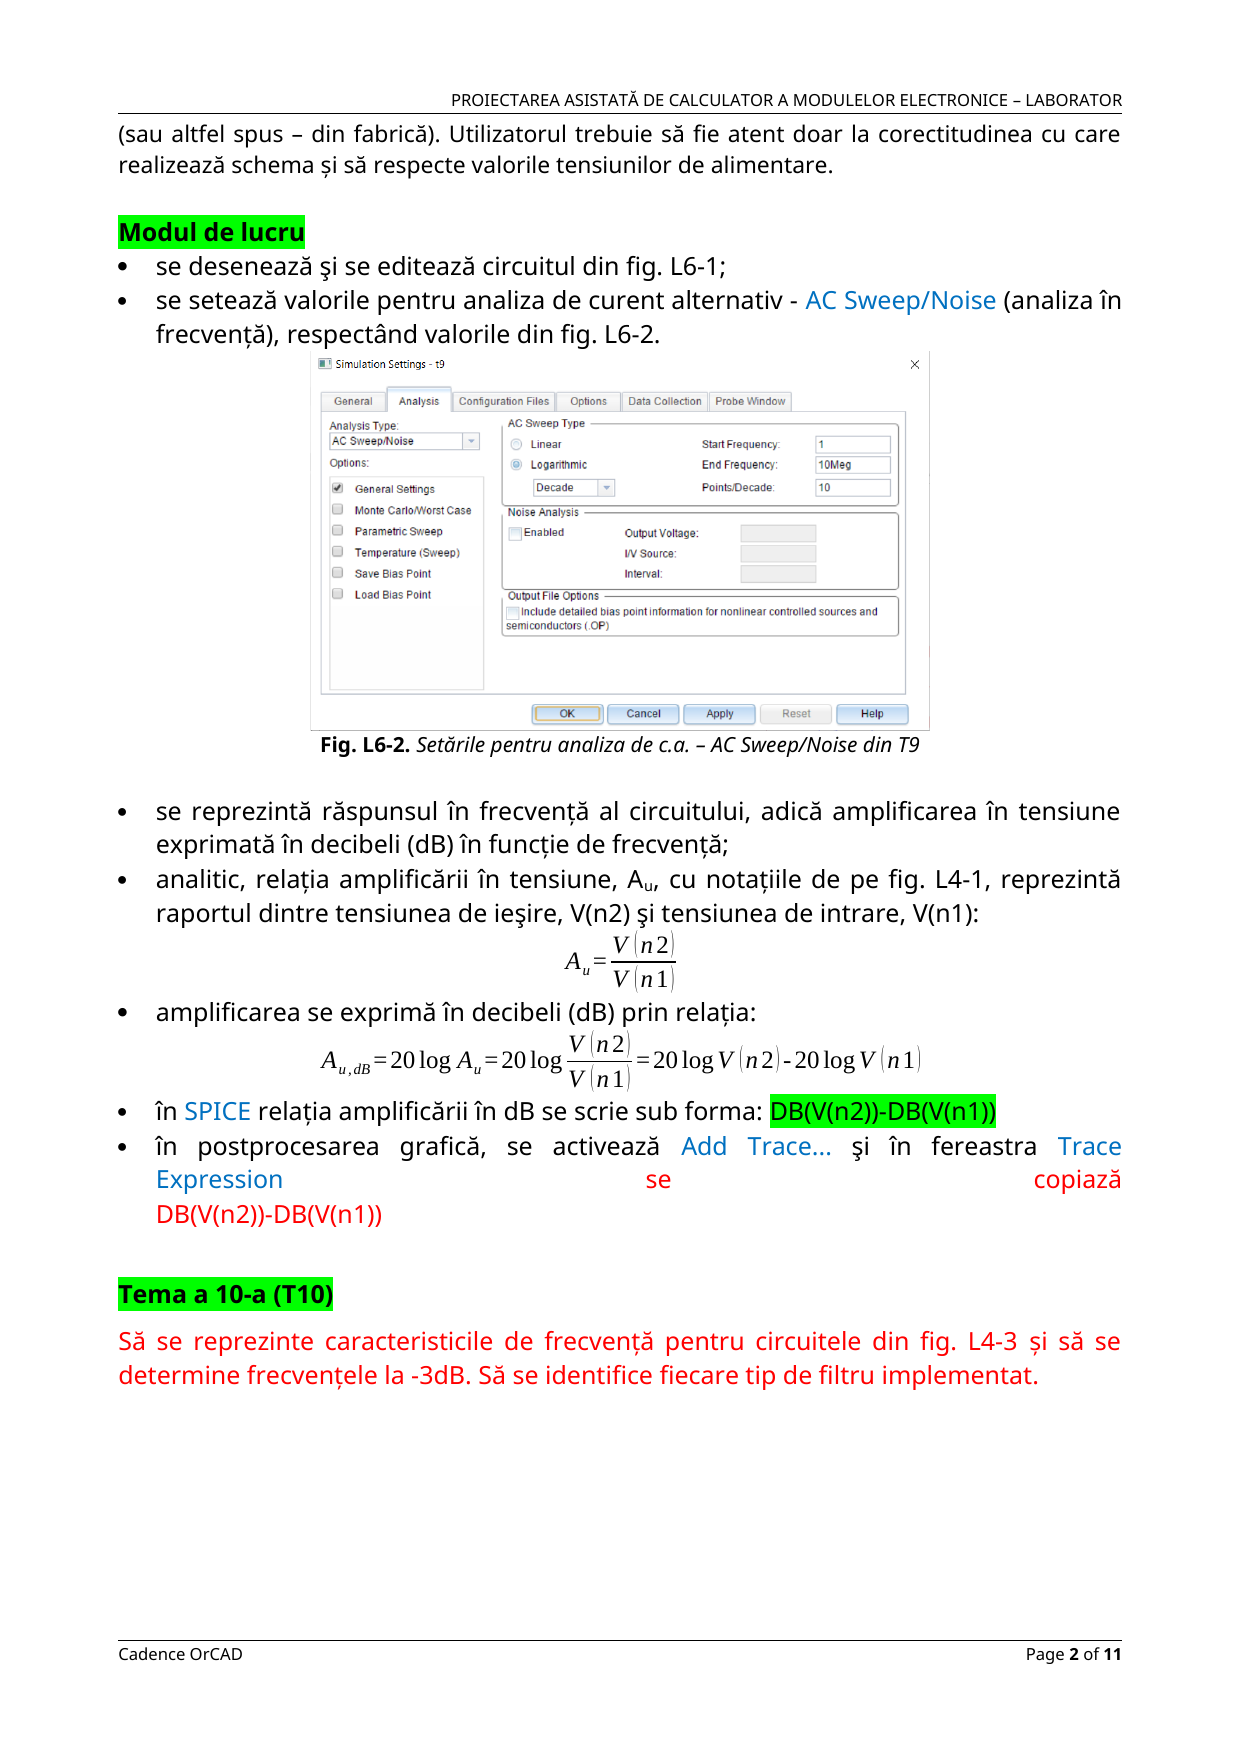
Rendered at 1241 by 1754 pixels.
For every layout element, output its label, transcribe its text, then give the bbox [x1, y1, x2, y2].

text (sau altfel spus – din fabrică). Utilizatorul trebuie să fie atent doar la corectitudinea cu care realizează schema şi să respecte valorile tensiunilor de alimentare. [118, 118, 1122, 181]
picture [310, 351, 930, 731]
text Modul de lucru [118, 215, 1122, 249]
list în postprocesarea grafică, se activează Add Trace... şi în fereastra Trace Expression se copiază DB(V(n2))-DB(V(n1)) [118, 1128, 1122, 1230]
list se setează valorile pentru analiza de curent alternativ - AC Sweep/Noise (analiza în frecvență), respectând valorile din fig. L6-2. [118, 283, 1122, 351]
list se desenează şi se editează circuitul din fig. L6-1; [118, 249, 1122, 283]
list analitic, relația amplificării în tensiune, Au, cu notațiile de pe fig. L4-1, reprezintă raportul dintre tensiunea de ieşire, V(n2) şi tensiunea de intrare, V(n1): [118, 861, 1122, 929]
text Fig. L6-2. Setările pentru analiza de c.a. – AC Sweep/Noise din T9 [118, 731, 1122, 759]
list în SPICE relația amplificării în dB se scrie sub forma: DB(V(n2))-DB(V(n1)) [118, 1094, 1122, 1128]
list se reprezintă răspunsul în frecvență al circuitului, adică amplificarea în tensiune exprimată în decibeli (dB) în funcție de frecvență; [118, 793, 1122, 861]
list amplificarea se exprimă în decibeli (dB) prin relația: [118, 995, 1122, 1029]
text Să se reprezinte caracteristicile de frecvență pentru circuitele din fig. L4-3 și să se determine frecvențele la -3dB. Să se identifice fiecare tip de filtru implementat. [118, 1323, 1122, 1392]
text Tema a 10-a (T10) [118, 1277, 1122, 1311]
